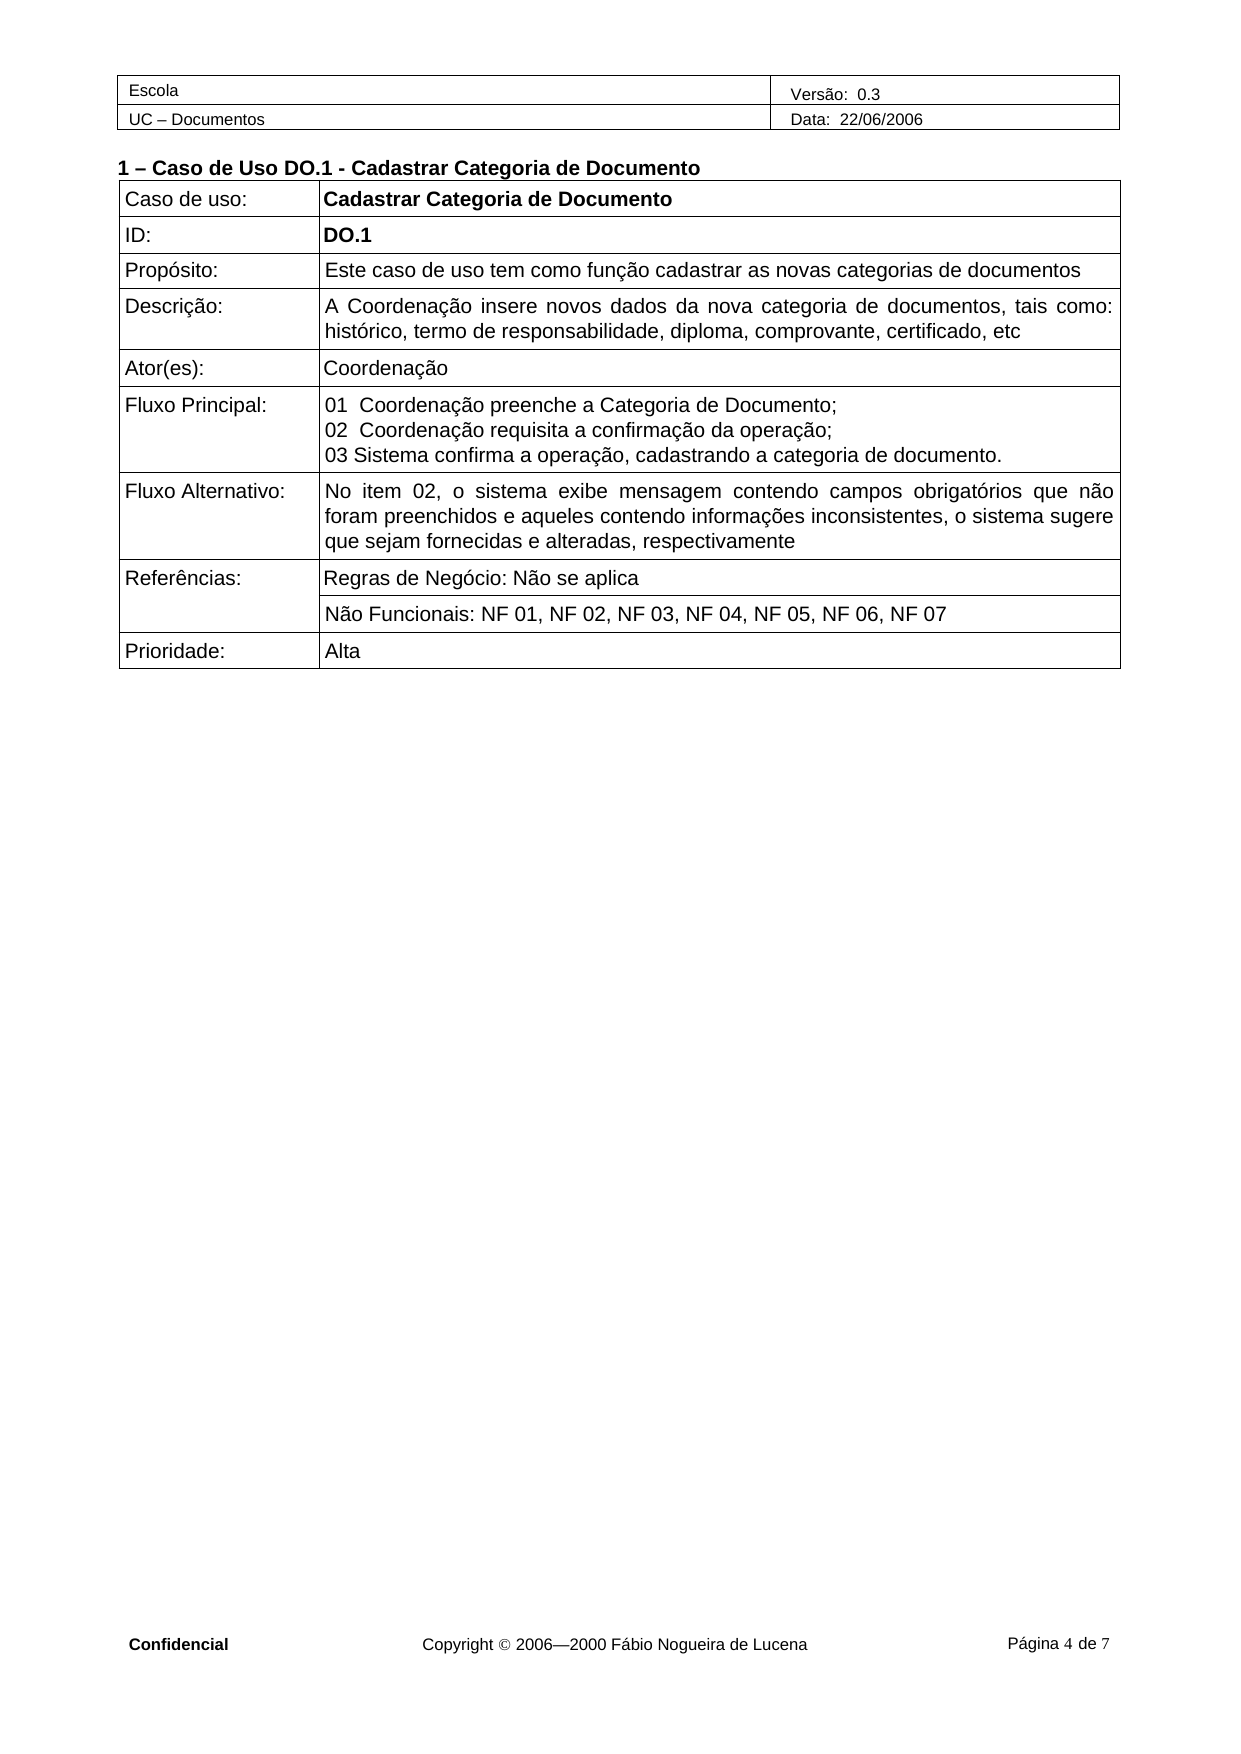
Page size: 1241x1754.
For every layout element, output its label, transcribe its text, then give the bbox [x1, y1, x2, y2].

table_header Cadastrar Categoria de Documento [320, 181, 1120, 216]
table_cell Alta [320, 633, 1120, 668]
table_cell Prioridade: [120, 633, 319, 668]
table_cell Não Funcionais: NF 01, NF 02, NF 03, NF 04, NF 05, NF 06, NF 07 [320, 596, 1120, 632]
table_header Regras de Negócio: Não se aplica [320, 560, 1120, 595]
table_cell Descrição: [120, 289, 319, 349]
text 1 – Caso de Uso DO.1 - Cadastrar Categoria de Documento [117, 154, 1120, 179]
table_cell DO.1 [320, 217, 1120, 253]
table_cell Este caso de uso tem como função cadastrar as novas categorias de documentos [320, 254, 1120, 287]
table_cell No item 02, o sistema exibe mensagem contendo campos obrigatórios que não foram preenchidos e aqueles contendo informações inconsistentes, o sistema sugere que sejam fornecidas e alteradas, respectivamente [320, 473, 1120, 559]
table_cell Propósito: [120, 254, 319, 287]
table_header Caso de uso: [120, 181, 319, 216]
table_cell Referências: [120, 560, 319, 632]
table_cell Ator(es): [120, 350, 319, 386]
table_cell A Coordenação insere novos dados da nova categoria de documentos, tais como: histórico, termo de responsabilidade, diploma, comprovante, certificado, etc [320, 289, 1120, 349]
table_cell 01 Coordenação preenche a Categoria de Documento; 02 Coordenação requisita a confirmação da operação; 03 Sistema confirma a operação, cadastrando a categoria de documento. [320, 387, 1120, 472]
table_cell Fluxo Alternativo: [120, 473, 319, 559]
table_cell Fluxo Principal: [120, 387, 319, 472]
table_cell Coordenação [320, 350, 1120, 386]
table_cell ID: [120, 217, 319, 253]
